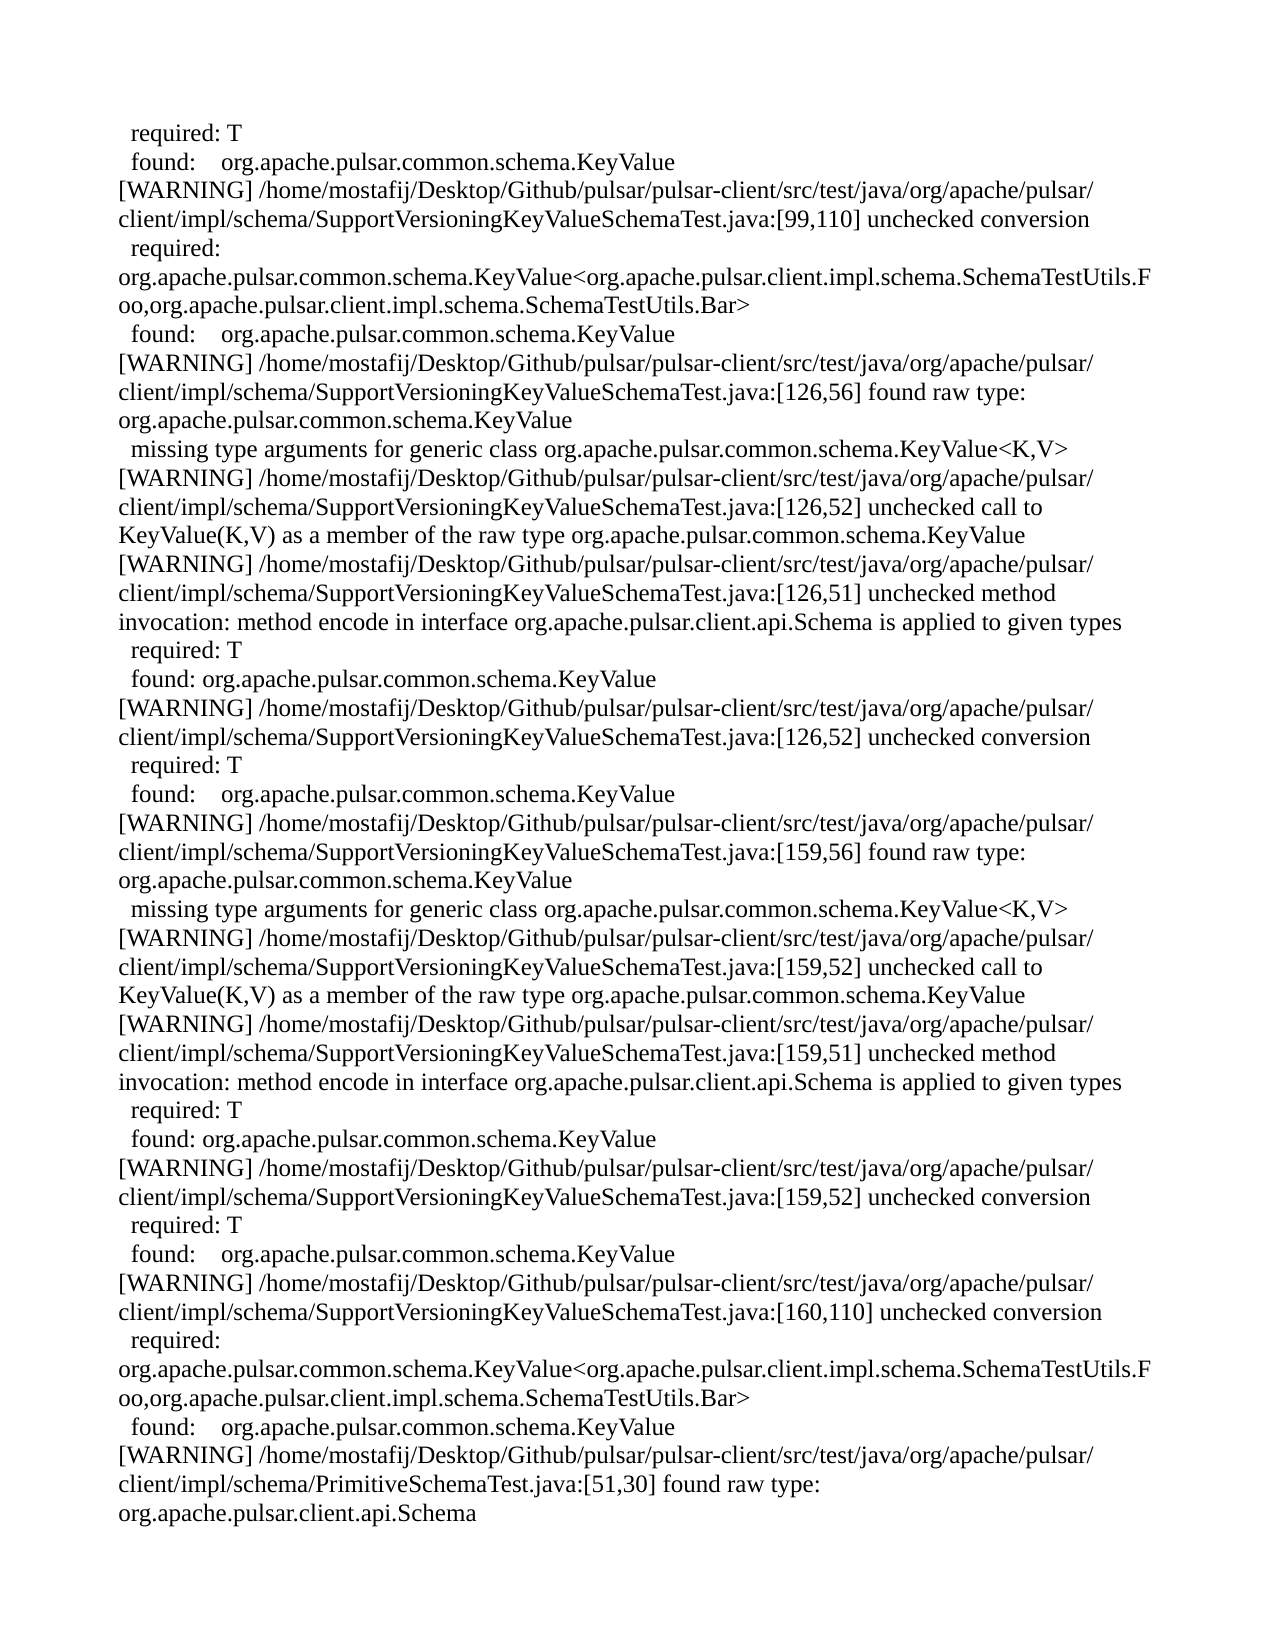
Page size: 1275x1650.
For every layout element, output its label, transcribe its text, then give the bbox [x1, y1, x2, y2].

text required: T [118, 1211, 1157, 1239]
text found: org.apache.pulsar.common.schema.KeyValue [118, 1124, 1157, 1153]
text [WARNING] /home/mostafij/Desktop/Github/pulsar/pulsar-client/src/test/java/org/apache/pulsar/client/impl/schema/SupportVersioningKeyValueSchemaTest.java:[159,51] unchecked method invocation: method encode in interface org.apache.pulsar.client.api.Schema is applied to given types [118, 1009, 1157, 1096]
text [WARNING] /home/mostafij/Desktop/Github/pulsar/pulsar-client/src/test/java/org/apache/pulsar/client/impl/schema/SupportVersioningKeyValueSchemaTest.java:[126,56] found raw type: org.apache.pulsar.common.schema.KeyValue [118, 348, 1157, 434]
text required: T [118, 118, 1157, 147]
text [WARNING] /home/mostafij/Desktop/Github/pulsar/pulsar-client/src/test/java/org/apache/pulsar/client/impl/schema/SupportVersioningKeyValueSchemaTest.java:[160,110] unchecked conversion [118, 1268, 1157, 1326]
text found: org.apache.pulsar.common.schema.KeyValue [118, 147, 1157, 176]
text missing type arguments for generic class org.apache.pulsar.common.schema.KeyValue<K,V> [118, 434, 1157, 463]
text [WARNING] /home/mostafij/Desktop/Github/pulsar/pulsar-client/src/test/java/org/apache/pulsar/client/impl/schema/SupportVersioningKeyValueSchemaTest.java:[126,52] unchecked call to KeyValue(K,V) as a member of the raw type org.apache.pulsar.common.schema.KeyValue [118, 463, 1157, 549]
text required: org.apache.pulsar.common.schema.KeyValue<org.apache.pulsar.client.impl.schema.SchemaTestUtils.Foo,org.apache.pulsar.client.impl.schema.SchemaTestUtils.Bar> [118, 1326, 1157, 1412]
text [WARNING] /home/mostafij/Desktop/Github/pulsar/pulsar-client/src/test/java/org/apache/pulsar/client/impl/schema/SupportVersioningKeyValueSchemaTest.java:[159,52] unchecked call to KeyValue(K,V) as a member of the raw type org.apache.pulsar.common.schema.KeyValue [118, 923, 1157, 1009]
text [WARNING] /home/mostafij/Desktop/Github/pulsar/pulsar-client/src/test/java/org/apache/pulsar/client/impl/schema/SupportVersioningKeyValueSchemaTest.java:[99,110] unchecked conversion [118, 176, 1157, 233]
text found: org.apache.pulsar.common.schema.KeyValue [118, 1239, 1157, 1268]
text found: org.apache.pulsar.common.schema.KeyValue [118, 1412, 1157, 1441]
text found: org.apache.pulsar.common.schema.KeyValue [118, 664, 1157, 693]
text required: T [118, 751, 1157, 779]
text [WARNING] /home/mostafij/Desktop/Github/pulsar/pulsar-client/src/test/java/org/apache/pulsar/client/impl/schema/SupportVersioningKeyValueSchemaTest.java:[126,52] unchecked conversion [118, 693, 1157, 751]
text [WARNING] /home/mostafij/Desktop/Github/pulsar/pulsar-client/src/test/java/org/apache/pulsar/client/impl/schema/SupportVersioningKeyValueSchemaTest.java:[126,51] unchecked method invocation: method encode in interface org.apache.pulsar.client.api.Schema is applied to given types [118, 549, 1157, 636]
text found: org.apache.pulsar.common.schema.KeyValue [118, 319, 1157, 348]
text missing type arguments for generic class org.apache.pulsar.common.schema.KeyValue<K,V> [118, 894, 1157, 923]
text found: org.apache.pulsar.common.schema.KeyValue [118, 779, 1157, 808]
text required: T [118, 1096, 1157, 1124]
text [WARNING] /home/mostafij/Desktop/Github/pulsar/pulsar-client/src/test/java/org/apache/pulsar/client/impl/schema/SupportVersioningKeyValueSchemaTest.java:[159,52] unchecked conversion [118, 1153, 1157, 1211]
text [WARNING] /home/mostafij/Desktop/Github/pulsar/pulsar-client/src/test/java/org/apache/pulsar/client/impl/schema/PrimitiveSchemaTest.java:[51,30] found raw type: org.apache.pulsar.client.api.Schema [118, 1441, 1157, 1527]
text required: org.apache.pulsar.common.schema.KeyValue<org.apache.pulsar.client.impl.schema.SchemaTestUtils.Foo,org.apache.pulsar.client.impl.schema.SchemaTestUtils.Bar> [118, 233, 1157, 319]
text required: T [118, 636, 1157, 664]
text [WARNING] /home/mostafij/Desktop/Github/pulsar/pulsar-client/src/test/java/org/apache/pulsar/client/impl/schema/SupportVersioningKeyValueSchemaTest.java:[159,56] found raw type: org.apache.pulsar.common.schema.KeyValue [118, 808, 1157, 894]
